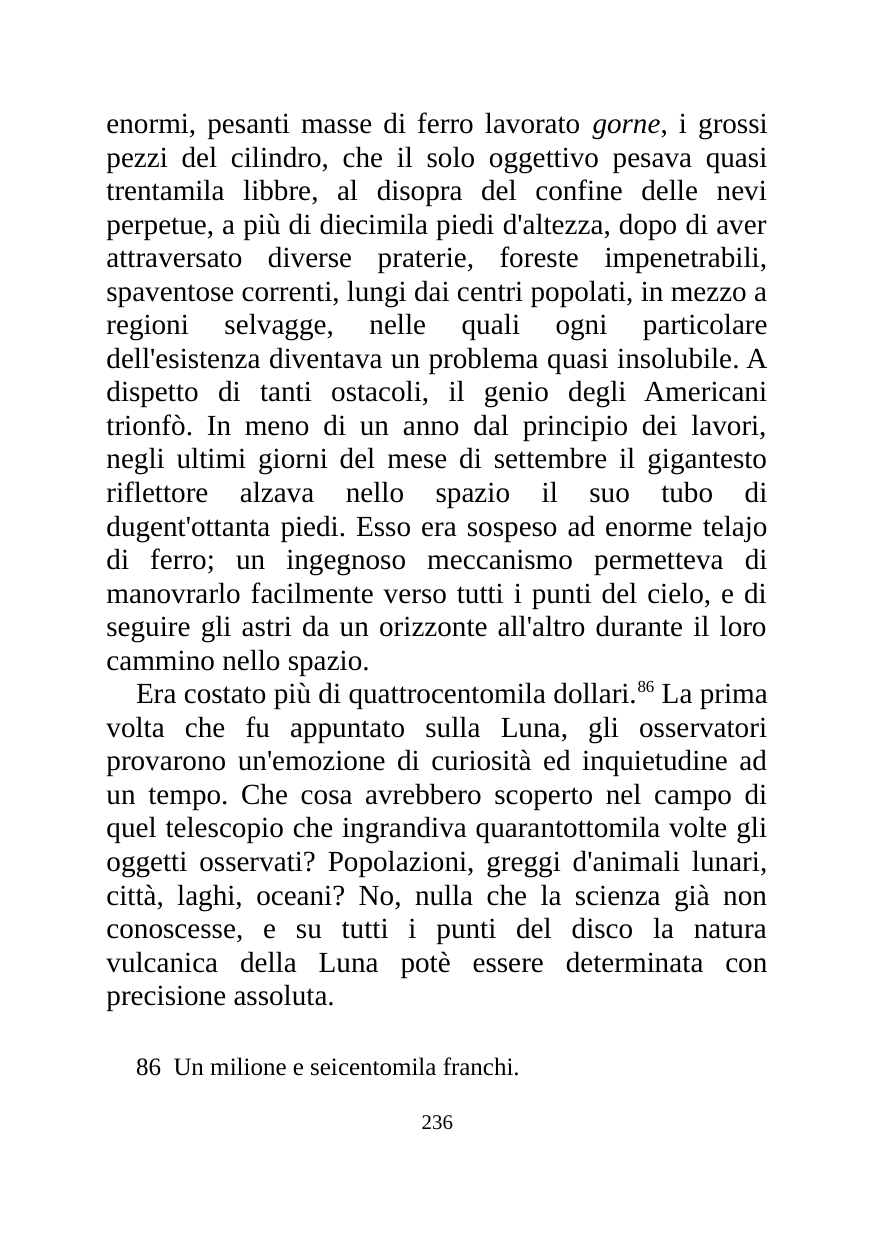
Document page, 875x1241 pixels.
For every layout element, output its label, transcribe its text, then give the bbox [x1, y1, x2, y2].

text Un milione e seicentomila franchi. [106, 1052, 768, 1080]
text Era costato più di quattrocentomila dollari. La prima volta che fu appuntato sulla Luna, gli osservatori provarono un'emozione di curiosità ed inquietudine ad un tempo. Che cosa avrebbero scoperto nel campo di quel telescopio che ingrandiva quarantottomila volte gli oggetti osservati? Popolazioni, greggi d'animali lunari, città, laghi, oceani? No, nulla che la scienza già non conoscesse, e su tutti i punti del disco la natura vulcanica della Luna potè essere determinata con precisione assoluta. [106, 676, 768, 1012]
text enormi, pesanti masse di ferro lavorato gorne, i grossi pezzi del cilindro, che il solo oggettivo pesava quasi trentamila libbre, al disopra del confine delle nevi perpetue, a più di diecimila piedi d'altezza, dopo di aver attraversato diverse praterie, foreste impenetrabili, spaventose correnti, lungi dai centri popolati, in mezzo a regioni selvagge, nelle quali ogni particolare dell'esistenza diventava un problema quasi insolubile. A dispetto di tanti ostacoli, il genio degli Americani trionfò. In meno di un anno dal principio dei lavori, negli ultimi giorni del mese di settembre il gigantesto riflettore alzava nello spazio il suo tubo di dugent'ottanta piedi. Esso era sospeso ad enorme telajo di ferro; un ingegnoso meccanismo permetteva di manovrarlo facilmente verso tutti i punti del cielo, e di seguire gli astri da un orizzonte all'altro durante il loro cammino nello spazio. [106, 106, 768, 676]
